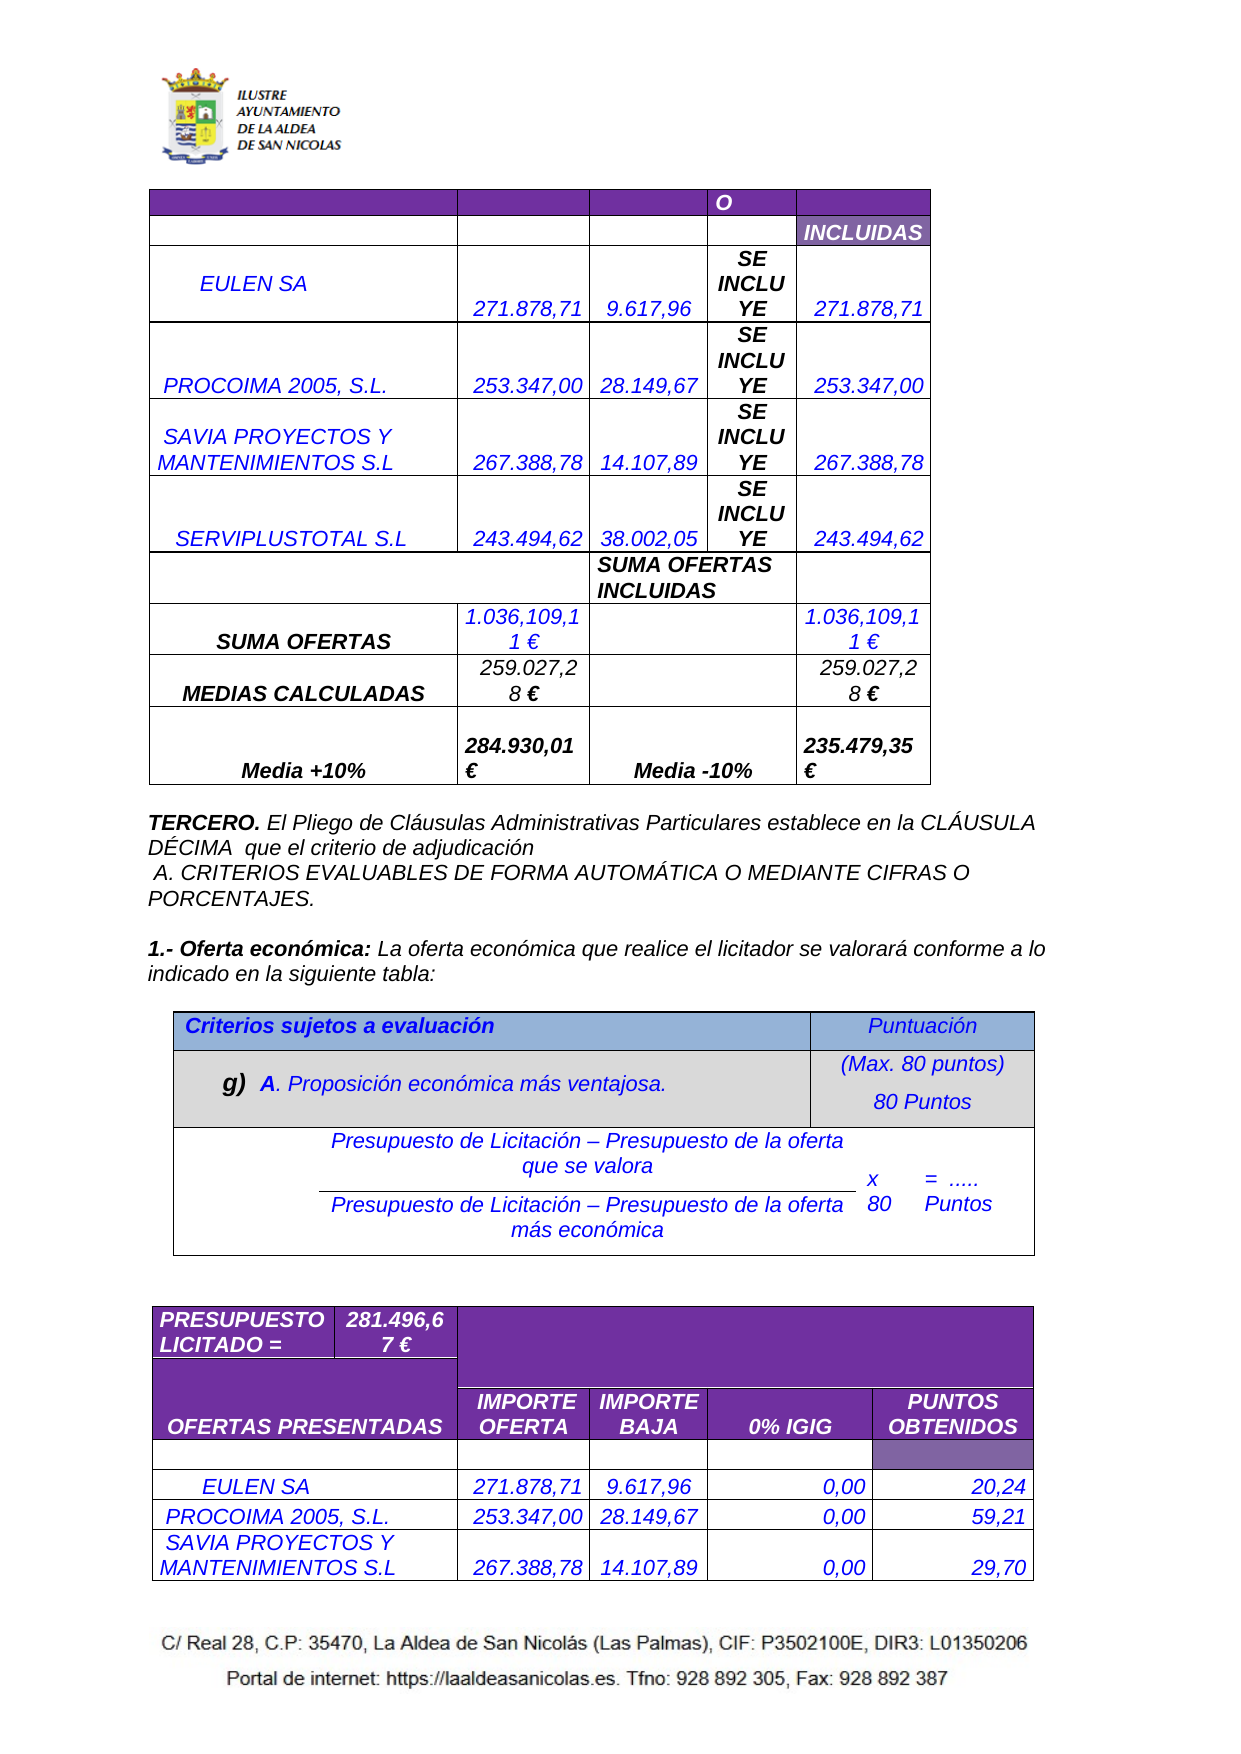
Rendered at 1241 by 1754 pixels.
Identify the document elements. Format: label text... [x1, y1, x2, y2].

table_cell 9.617,96 [590, 246, 707, 321]
picture [149, 1627, 1034, 1694]
table_cell 259.027,28 € [458, 655, 589, 706]
text TERCERO. El Pliego de Cláusulas Administrativas Particulares establece en la CLÁUSULA DÉCIMA que el criterio de adjudicación [148, 810, 1093, 860]
table_cell 0,00 [708, 1530, 872, 1580]
table_header Criterios sujetos a evaluación [174, 1013, 810, 1050]
table_cell 38.002,05 [590, 476, 707, 551]
table_cell PUNTOS OBTENIDOS [873, 1389, 1033, 1439]
table_cell x 80 [856, 1128, 913, 1254]
table_cell OFERTAS PRESENTADAS [153, 1359, 457, 1439]
table_cell 29,70 [873, 1530, 1033, 1580]
table_cell 14.107,89 [590, 1530, 707, 1580]
table_cell 28.149,67 [590, 323, 707, 398]
table_cell [590, 604, 796, 654]
table_cell MEDIAS CALCULADAS [150, 655, 457, 706]
table_cell 0% IGIG [708, 1389, 872, 1439]
table_cell Media -10% [590, 707, 796, 783]
table_cell EULEN SA [150, 246, 457, 321]
table_cell SAVIA PROYECTOS Y MANTENIMIENTOS S.L [150, 399, 457, 475]
table_cell 253.347,00 [797, 323, 930, 398]
table_cell 259.027,28 € [797, 655, 930, 706]
table_cell [590, 655, 796, 706]
table_cell SE INCLUYE [708, 323, 796, 398]
table_cell [590, 1440, 707, 1469]
table_cell 0,00 [708, 1500, 872, 1529]
table_cell 59,21 [873, 1500, 1033, 1529]
table_cell Presupuesto de Licitación – Presupuesto de la oferta que se valora [319, 1128, 856, 1191]
table_cell 28.149,67 [590, 1500, 707, 1529]
table_cell IMPORTE BAJA [590, 1389, 707, 1439]
table_cell 243.494,62 [797, 476, 930, 551]
table_cell [797, 553, 930, 603]
table_cell 1.036,109,11 € [458, 604, 589, 654]
picture [148, 60, 357, 172]
table_header PRESUPUESTO LICITADO = [153, 1307, 334, 1357]
table_cell PROCOIMA 2005, S.L. [150, 323, 457, 398]
table_header 281.496,67 € [335, 1307, 457, 1357]
table_cell (Max. 80 puntos) 80 Puntos [811, 1051, 1034, 1127]
table_cell [150, 553, 589, 603]
table_cell [590, 216, 707, 245]
table_cell 0,00 [708, 1470, 872, 1499]
table_cell SAVIA PROYECTOS Y MANTENIMIENTOS S.L [153, 1530, 457, 1580]
table_cell [708, 1440, 872, 1469]
table_cell SUMA OFERTAS [150, 604, 457, 654]
table_cell 9.617,96 [590, 1470, 707, 1499]
table_cell 267.388,78 [458, 1530, 589, 1580]
table_cell [797, 190, 930, 215]
table_cell 14.107,89 [590, 399, 707, 475]
text A. CRITERIOS EVALUABLES DE FORMA AUTOMÁTICA O MEDIANTE CIFRAS O PORCENTAJES. [148, 860, 1093, 911]
table_cell 271.878,71 [458, 246, 589, 321]
table_cell 271.878,71 [797, 246, 930, 321]
table_cell A. Proposición económica más ventajosa. [174, 1051, 810, 1127]
table_cell EULEN SA [153, 1470, 457, 1499]
table_cell [174, 1128, 319, 1254]
table_cell 253.347,00 [458, 1500, 589, 1529]
table_header Puntuación [811, 1013, 1034, 1050]
table_cell SE INCLUYE [708, 476, 796, 551]
table_cell [873, 1440, 1033, 1469]
table_cell INCLUIDAS [797, 216, 930, 245]
table_cell 271.878,71 [458, 1470, 589, 1499]
table_cell = ..... Puntos [913, 1128, 1034, 1254]
table_header [458, 1307, 1033, 1387]
table_cell PROCOIMA 2005, S.L. [153, 1500, 457, 1529]
table_cell [150, 216, 457, 245]
table_cell [458, 1440, 589, 1469]
table_cell 253.347,00 [458, 323, 589, 398]
table_cell 243.494,62 [458, 476, 589, 551]
table_cell SE INCLUYE [708, 399, 796, 475]
table_cell [590, 190, 707, 215]
table_cell 267.388,78 [797, 399, 930, 475]
table_cell SUMA OFERTAS INCLUIDAS [590, 553, 796, 603]
table_cell Media +10% [150, 707, 457, 783]
table_cell Presupuesto de Licitación – Presupuesto de la oferta más económica [319, 1192, 856, 1254]
text 1.- Oferta económica: La oferta económica que realice el licitador se valorará conforme a lo indicado en la siguiente tabla: [148, 936, 1093, 986]
table_cell O [708, 190, 796, 215]
table_cell 267.388,78 [458, 399, 589, 475]
table_cell SE INCLUYE [708, 246, 796, 321]
table_cell IMPORTE OFERTA [458, 1389, 589, 1439]
table_cell 20,24 [873, 1470, 1033, 1499]
table_cell [458, 190, 589, 215]
table_cell [458, 216, 589, 245]
table_cell 1.036,109,11 € [797, 604, 930, 654]
table_cell [153, 1440, 457, 1469]
table_cell 284.930,01 € [458, 707, 589, 783]
table_cell SERVIPLUSTOTAL S.L [150, 476, 457, 551]
table_cell 235.479,35€ [797, 707, 930, 783]
table_cell [708, 216, 796, 245]
